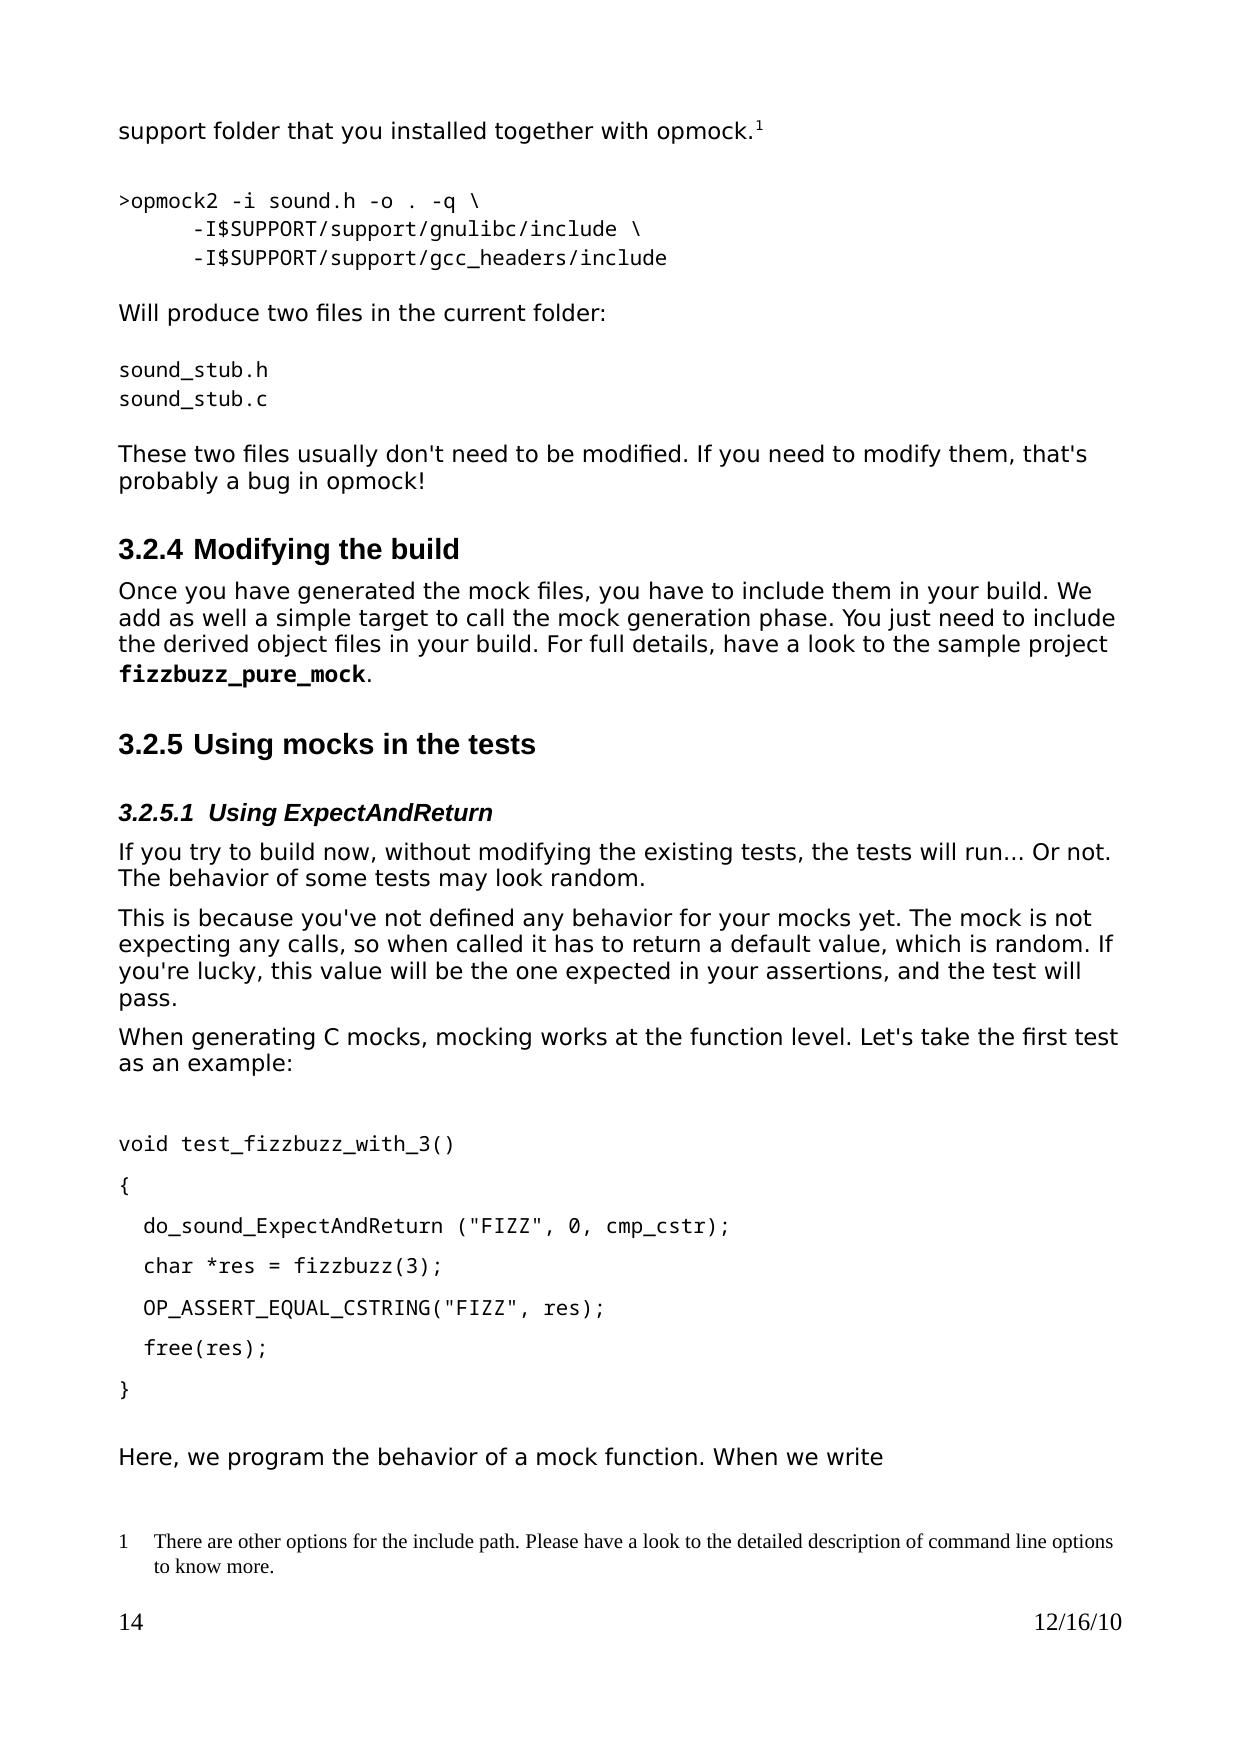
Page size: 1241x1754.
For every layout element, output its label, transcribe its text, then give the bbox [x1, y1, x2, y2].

text >opmock2 -i sound.h -o . -q \ [118, 186, 1122, 214]
text -I$SUPPORT/support/gnulibc/include \ [118, 214, 1122, 243]
text These two files usually don't need to be modified. If you need to modify them, that's probably a bug in opmock! [118, 441, 1122, 494]
text Will produce two files in the current folder: [118, 300, 1122, 327]
text char *res = fizzbuzz(3); [118, 1252, 1122, 1280]
text There are other options for the include path. Please have a look to the detailed description of command line options to know more. [118, 1529, 1122, 1578]
text sound_stub.c [118, 384, 1122, 412]
text This is because you've not defined any behavior for your mocks yet. The mock is not expecting any calls, so when called it has to return a default value, which is random. If you're lucky, this value will be the one expected in your assertions, and the test will pass. [118, 905, 1122, 1011]
text do_sound_ExpectAndReturn ("FIZZ", 0, cmp_cstr); [118, 1211, 1122, 1239]
text Once you have generated the mock files, you have to include them in your build. We add as well a simple target to call the mock generation phase. You just need to include the derived object files in your build. For full details, have a look to the sample project fizzbuzz_pure_mock. [118, 578, 1122, 689]
subtitle Using ExpectAndReturn [118, 798, 1122, 826]
subtitle Using mocks in the tests [118, 727, 1122, 760]
subtitle Modifying the build [118, 532, 1122, 566]
text support folder that you installed together with opmock. [118, 118, 1122, 145]
text void test_fizzbuzz_with_3() [118, 1129, 1122, 1157]
text sound_stub.h [118, 356, 1122, 384]
text { [118, 1170, 1122, 1198]
text When generating C mocks, mocking works at the function level. Let's take the first test as an example: [118, 1024, 1122, 1077]
text } [118, 1374, 1122, 1403]
text If you try to build now, without modifying the existing tests, the tests will run... Or not. The behavior of some tests may look random. [118, 839, 1122, 892]
text -I$SUPPORT/support/gcc_headers/include [118, 243, 1122, 271]
text OP_ASSERT_EQUAL_CSTRING("FIZZ", res); [118, 1293, 1122, 1321]
text free(res); [118, 1333, 1122, 1362]
text Here, we program the behavior of a mock function. When we write [118, 1444, 1122, 1471]
